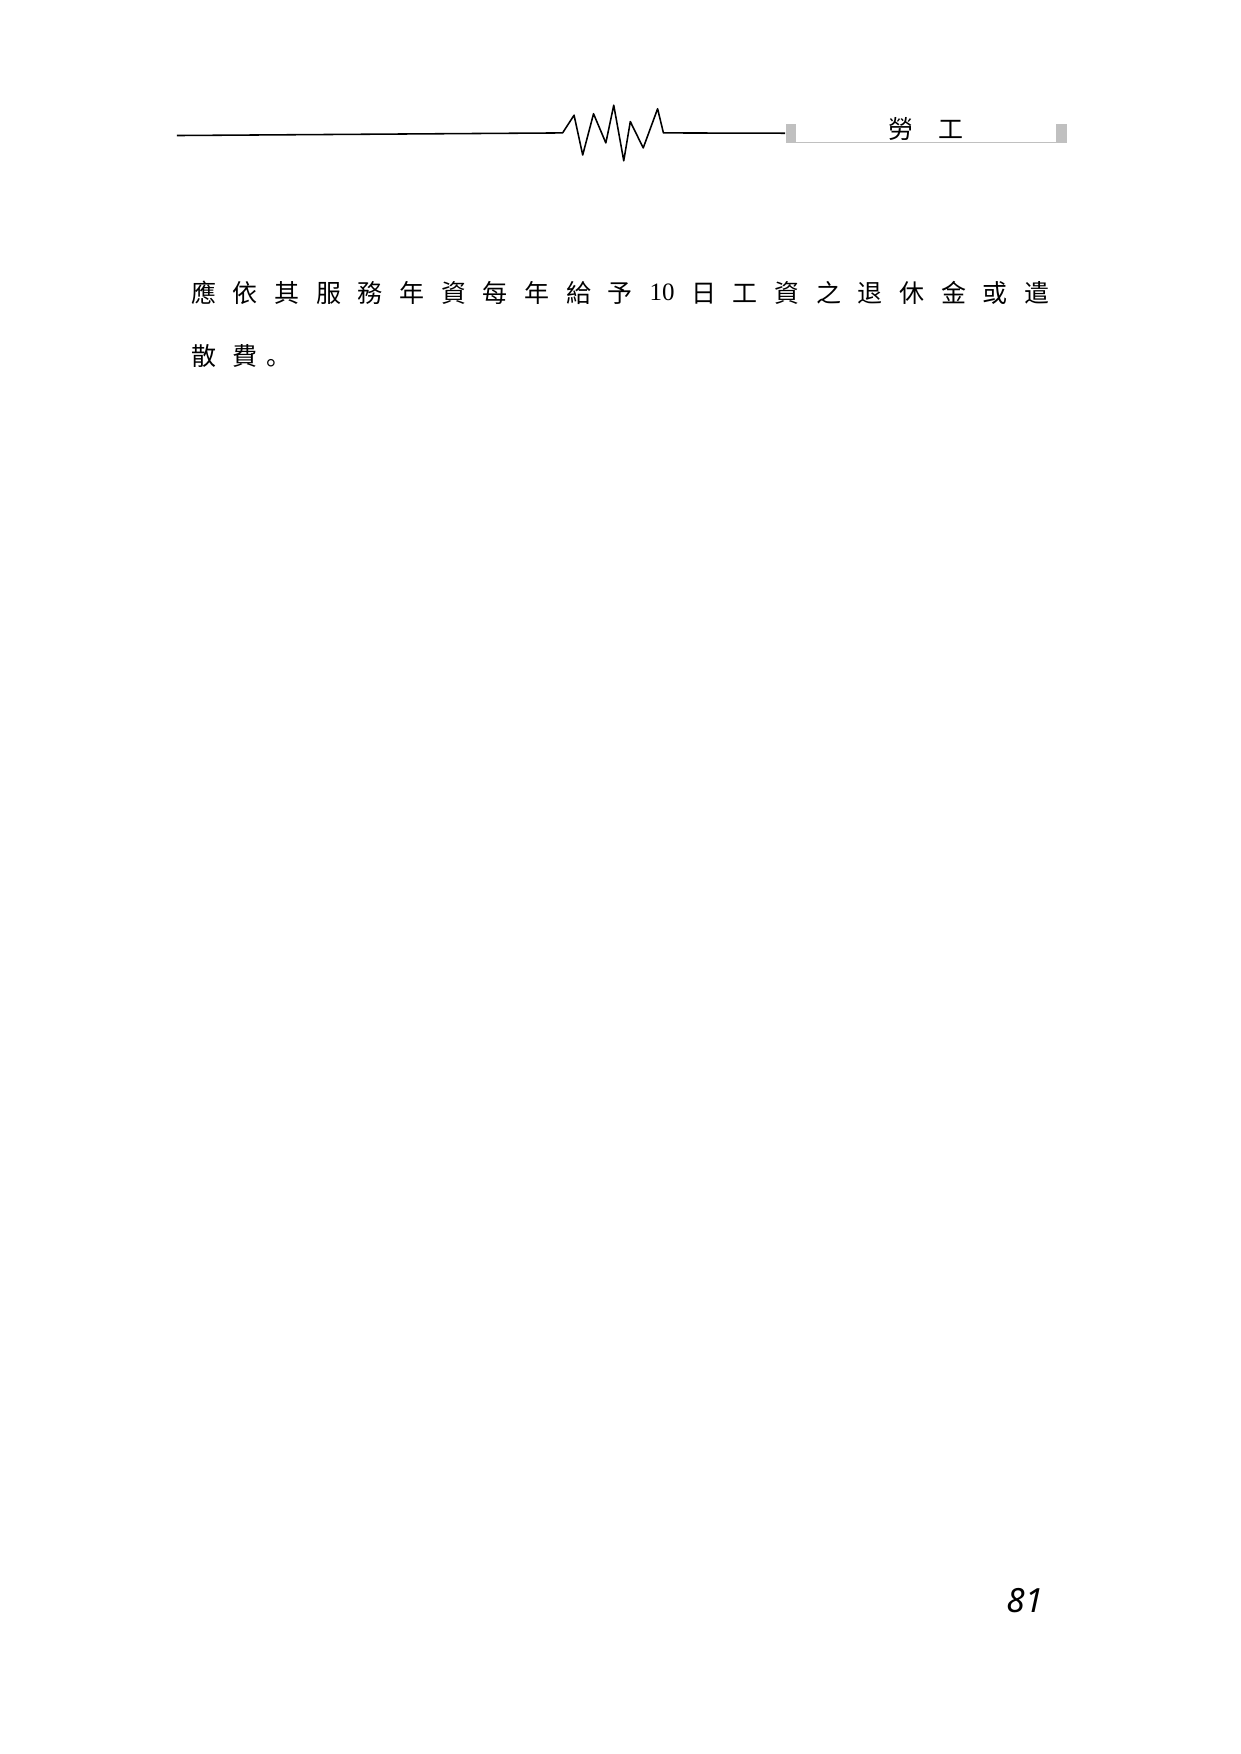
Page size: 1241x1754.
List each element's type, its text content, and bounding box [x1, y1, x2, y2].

text 應依其服務年資每年給予10日工資之退休金或遣散費。 [183, 250, 1058, 375]
